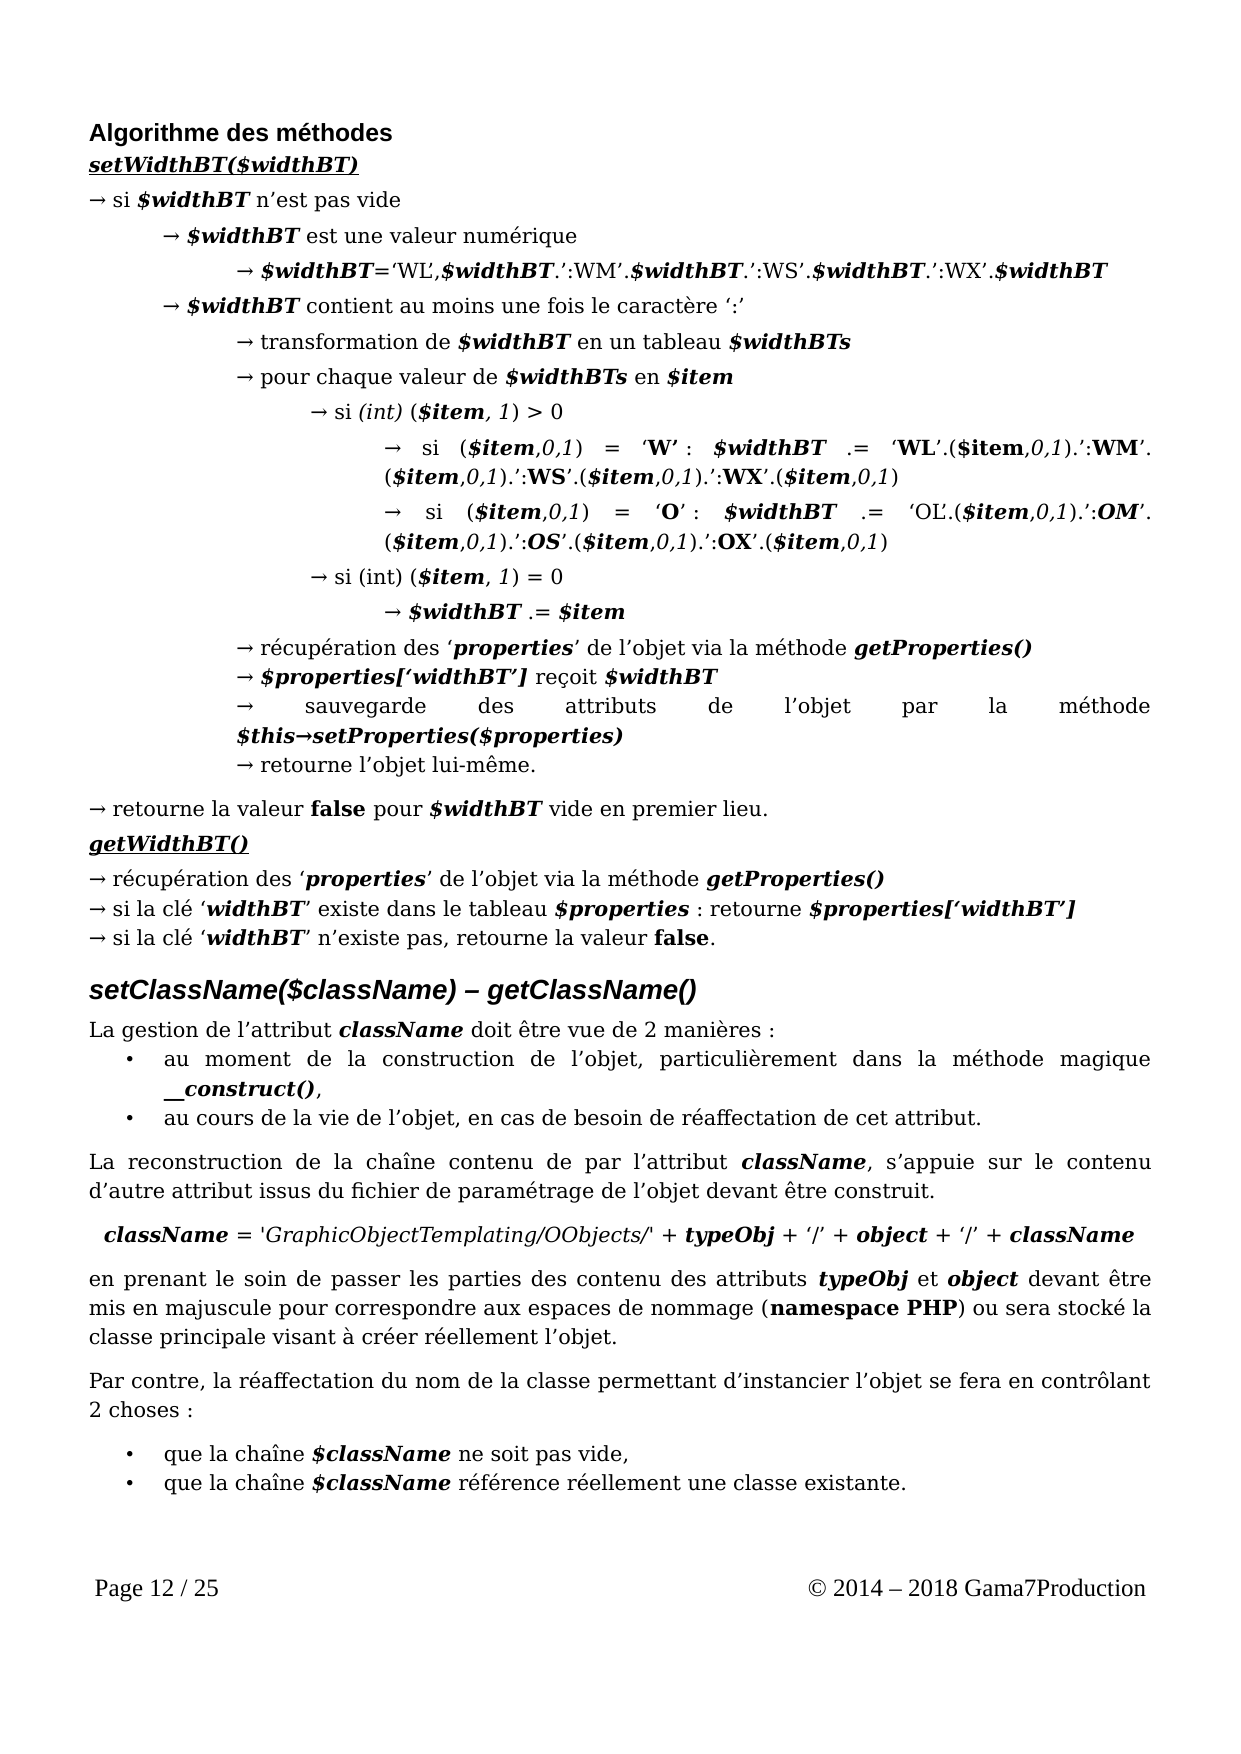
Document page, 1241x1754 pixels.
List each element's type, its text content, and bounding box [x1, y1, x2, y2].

text → si (int) ($item, 1) = 0 [88, 565, 1152, 589]
text → transformation de $widthBT en un tableau $widthBTs [88, 329, 1152, 354]
text getWidthBT() [88, 832, 1152, 856]
text La gestion de l’attribut className doit être vue de 2 manières : [88, 1018, 1152, 1043]
text → $widthBT=‘WL’,$widthBT.’:WM’.$widthBT.’:WS’.$widthBT.’:WX’.$widthBT [88, 259, 1152, 283]
text La reconstruction de la chaîne contenu de par l’attribut className, s’appuie sur le contenu d’autre attribut issus du fichier de paramétrage de l’objet devant être construit. [88, 1150, 1152, 1203]
text → retourne la valeur false pour $widthBT vide en premier lieu. [88, 797, 1152, 821]
text → si $widthBT n’est pas vide [88, 188, 1152, 213]
list au cours de la vie de l’objet, en cas de besoin de réaffectation de cet attribut. [126, 1106, 1152, 1130]
list que la chaîne $className référence réellement une classe existante. [126, 1471, 1152, 1495]
text en prenant le soin de passer les parties des contenu des attributs typeObj et object devant être mis en majuscule pour correspondre aux espaces de nommage (namespace PHP) ou sera stocké la classe principale visant à créer réellement l’objet. [88, 1267, 1152, 1349]
text setWidthBT($widthBT) [88, 153, 1152, 177]
text → si ($item,0,1) = ‘W’ : $widthBT .= ‘WL’.($item,0,1).’:WM’.($item,0,1).’:WS’.($item,0,1).’:WX’.($item,0,1) [384, 435, 1152, 489]
subtitle setClassName($className) – getClassName() [88, 974, 1152, 1006]
text → pour chaque valeur de $widthBTs en $item [88, 365, 1152, 389]
text → récupération des ‘properties’ de l’objet via la méthode getProperties() [236, 635, 1152, 660]
text → récupération des ‘properties’ de l’objet via la méthode getProperties() [88, 867, 1152, 892]
subtitle Algorithme des méthodes [88, 118, 1152, 147]
text → si la clé ‘widthBT’ existe dans le tableau $properties : retourne $properties[‘widthBT’] [88, 897, 1152, 921]
text → retourne l’objet lui-même. [236, 753, 1152, 777]
text → $widthBT .= $item [88, 600, 1152, 624]
text → si ($item,0,1) = ‘O’ : $widthBT .= ‘OL’.($item,0,1).’:OM’.($item,0,1).’:OS’.($item,0,1).’:OX’.($item,0,1) [384, 500, 1152, 554]
text → si (int) ($item, 1) > 0 [88, 400, 1152, 424]
text Par contre, la réaffectation du nom de la classe permettant d’instancier l’objet se fera en contrôlant 2 choses : [88, 1369, 1152, 1422]
list au moment de la construction de l’objet, particulièrement dans la méthode magique __construct(), [126, 1047, 1152, 1101]
text className = 'GraphicObjectTemplating/OObjects/' + typeObj + ‘/’ + object + ‘/’ + className [88, 1223, 1152, 1247]
text → $widthBT est une valeur numérique [88, 223, 1152, 248]
text → si la clé ‘widthBT’ n’existe pas, retourne la valeur false. [88, 926, 1152, 950]
text → $properties[‘widthBT’] reçoit $widthBT [236, 665, 1152, 689]
list que la chaîne $className ne soit pas vide, [126, 1442, 1152, 1466]
text → $widthBT contient au moins une fois le caractère ‘:’ [88, 294, 1152, 319]
text → sauvegarde des attributs de l’objet par la méthode $this→setProperties($properties) [236, 694, 1152, 748]
